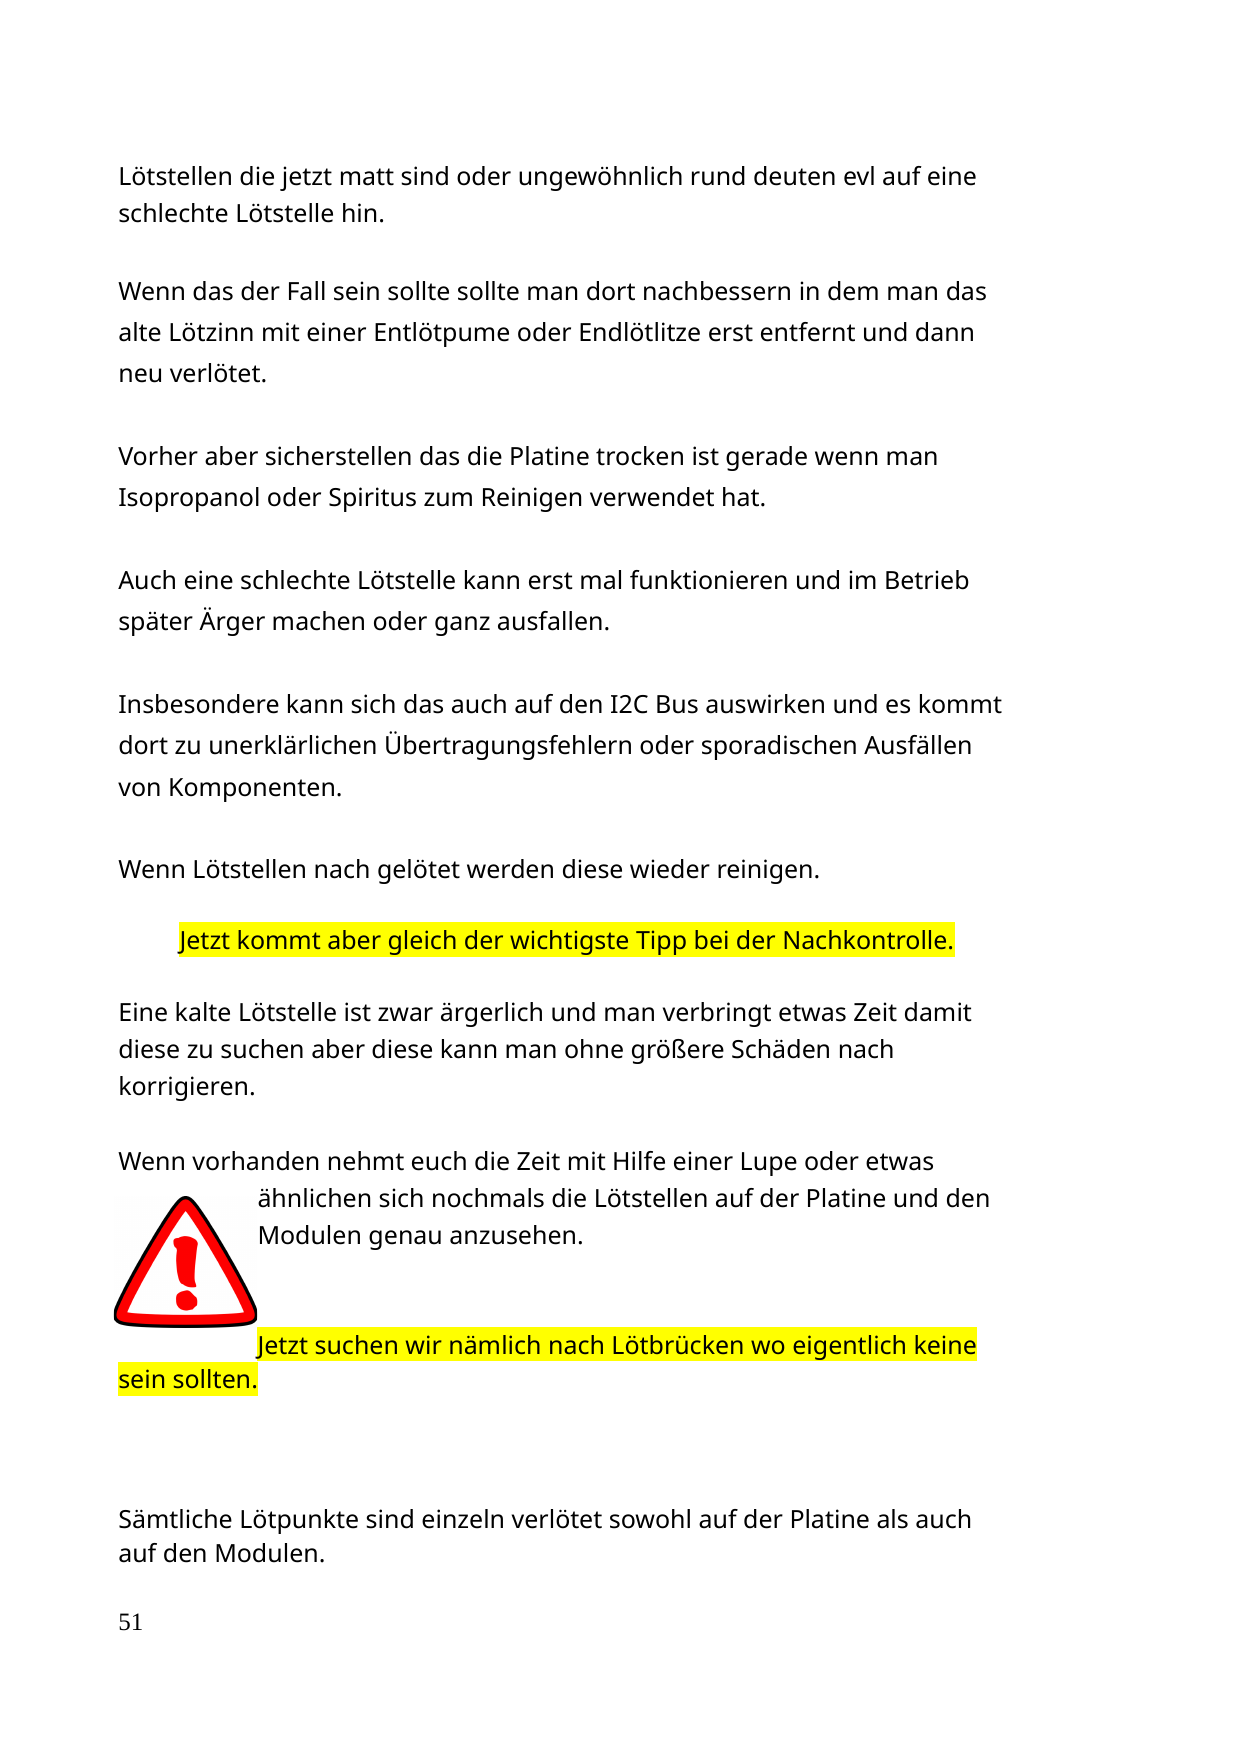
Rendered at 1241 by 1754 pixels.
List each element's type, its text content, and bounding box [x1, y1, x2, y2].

text Lötstellen die jetzt matt sind oder ungewöhnlich rund deuten evl auf eine schlechte Lötstelle hin. [118, 118, 1016, 267]
text Insbesondere kann sich das auch auf den I2C Bus auswirken und es kommt dort zu unerklärlichen Übertragungsfehlern oder sporadischen Ausfällen von Komponenten. [118, 680, 1016, 804]
text Vorher aber sicherstellen das die Platine trocken ist gerade wenn man Isopropanol oder Spiritus zum Reinigen verwendet hat. [118, 432, 1016, 515]
text Jetzt suchen wir nämlich nach Lötbrücken wo eigentlich keine sein sollten. Sämtliche Lötpunkte sind einzeln verlötet sowohl auf der Platine als auch auf den Modulen. [118, 1326, 1016, 1570]
text Jetzt kommt aber gleich der wichtigste Tipp bei der Nachkontrolle. [118, 887, 1016, 957]
text Eine kalte Lötstelle ist zwar ärgerlich und man verbringt etwas Zeit damit diese zu suchen aber diese kann man ohne größere Schäden nach korrigieren. Wenn vorhanden nehmt euch die Zeit mit Hilfe einer Lupe oder etwas ähnlichen sich nochmals die Lötstellen auf der Platine und den Modulen genau anzusehen. [118, 992, 1016, 1326]
text Wenn das der Fall sein sollte sollte man dort nachbessern in dem man das alte Lötzinn mit einer Entlötpume oder Endlötlitze erst entfernt und dann neu verlötet. [118, 267, 1016, 432]
text Wenn Lötstellen nach gelötet werden diese wieder reinigen. [118, 846, 1016, 887]
picture [113, 1196, 258, 1328]
text Auch eine schlechte Lötstelle kann erst mal funktionieren und im Betrieb später Ärger machen oder ganz ausfallen. [118, 556, 1016, 680]
